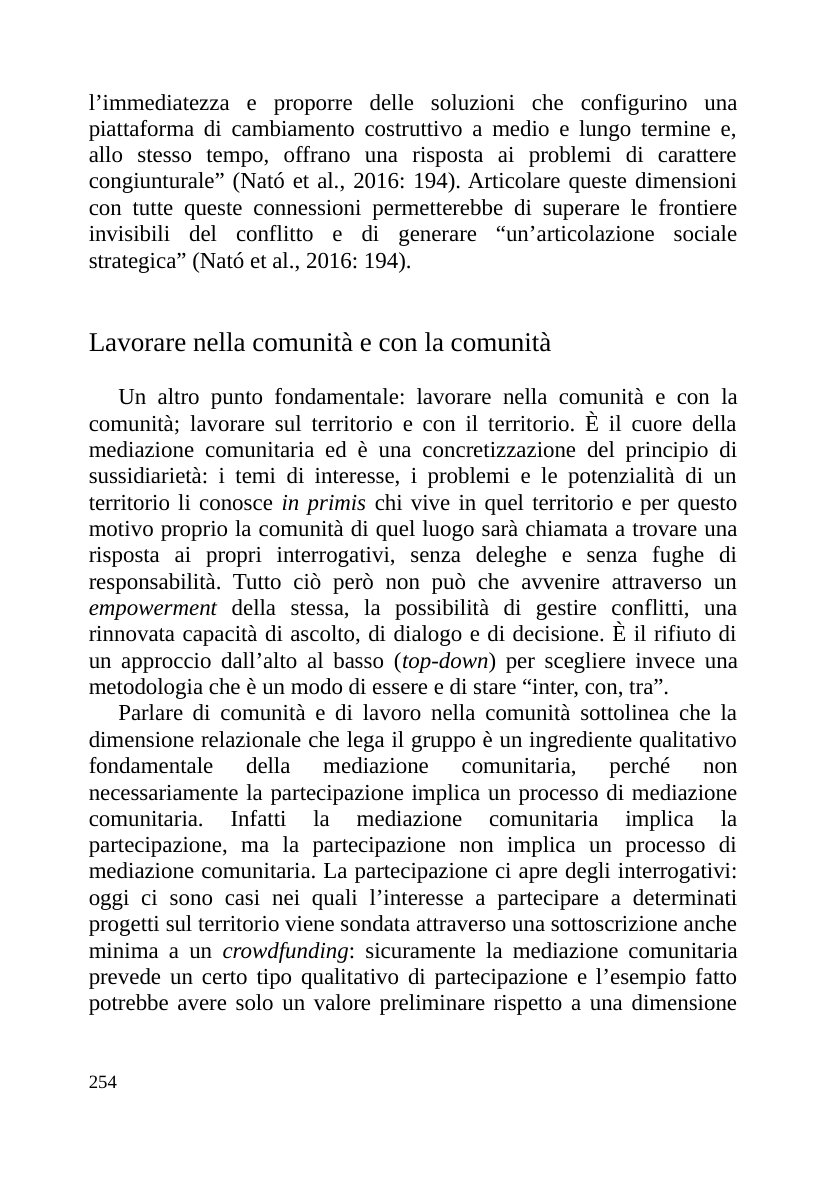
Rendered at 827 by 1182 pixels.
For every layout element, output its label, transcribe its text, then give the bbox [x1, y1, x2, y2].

subtitle Lavorare nella comunità e con la comunità [88, 326, 738, 357]
text Parlare di comunità e di lavoro nella comunità sottolinea che la dimensione relazionale che lega il gruppo è un ingrediente qualitativo fondamentale della mediazione comunitaria, perché non necessariamente la partecipazione implica un processo di mediazione comunitaria. Infatti la mediazione comunitaria implica la partecipazione, ma la partecipazione non implica un processo di mediazione comunitaria. La partecipazione ci apre degli interrogativi: oggi ci sono casi nei quali l’interesse a partecipare a determinati progetti sul territorio viene sondata attraverso una sottoscrizione anche minima a un crowdfunding: sicuramente la mediazione comunitaria prevede un certo tipo qualitativo di partecipazione e l’esempio fatto potrebbe avere solo un valore preliminare rispetto a una dimensione [88, 699, 738, 1016]
text Un altro punto fondamentale: lavorare nella comunità e con la comunità; lavorare sul territorio e con il territorio. È il cuore della mediazione comunitaria ed è una concretizzazione del principio di sussidiarietà: i temi di interesse, i problemi e le potenzialità di un territorio li conosce in primis chi vive in quel territorio e per questo motivo proprio la comunità di quel luogo sarà chiamata a trovare una risposta ai propri interrogativi, senza deleghe e senza fughe di responsabilità. Tutto ciò però non può che avvenire attraverso un empowerment della stessa, la possibilità di gestire conflitti, una rinnovata capacità di ascolto, di dialogo e di decisione. È il rifiuto di un approccio dall’alto al basso (top-down) per scegliere invece una metodologia che è un modo di essere e di stare “inter, con, tra”. [88, 383, 738, 699]
text l’immediatezza e proporre delle soluzioni che configurino una piattaforma di cambiamento costruttivo a medio e lungo termine e, allo stesso tempo, offrano una risposta ai problemi di carattere congiunturale” (Nató et al., 2016: 194). Articolare queste dimensioni con tutte queste connessioni permetterebbe di superare le frontiere invisibili del conflitto e di generare “un’articolazione sociale strategica” (Nató et al., 2016: 194). [88, 88, 738, 273]
